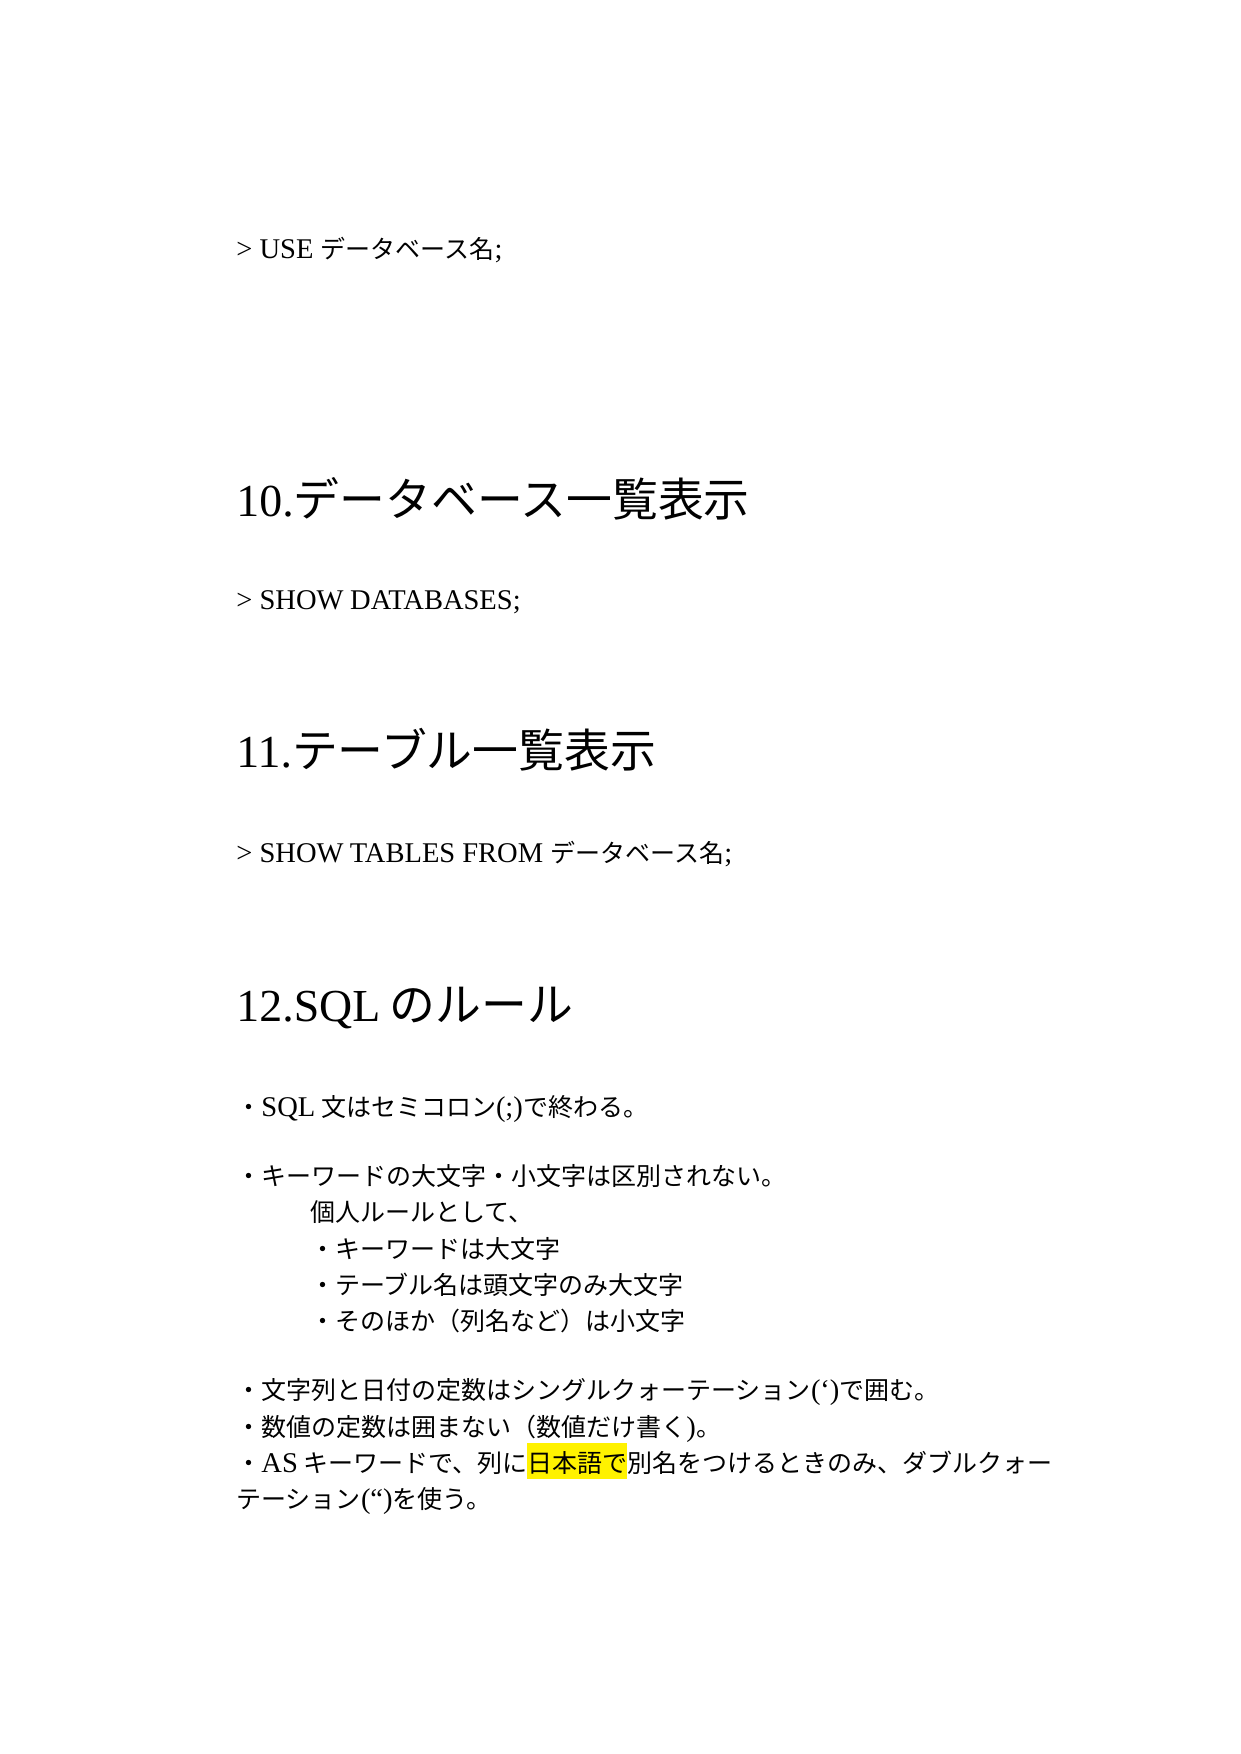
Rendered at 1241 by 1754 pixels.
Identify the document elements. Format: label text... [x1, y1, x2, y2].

text ・テーブル名は頭文字のみ大文字 [236, 1265, 1063, 1302]
text ・そのほか（列名など）は小文字 [236, 1302, 1063, 1338]
text ・SQL文はセミコロン(;)で終わる。 [236, 1087, 1063, 1124]
text ・ASキーワードで、列に日本語で別名をつけるときのみ、ダブルクォーテーション(“)を使う。 [236, 1443, 1063, 1516]
text ・数値の定数は囲まない（数値だけ書く)。 [236, 1407, 1063, 1443]
text ・キーワードの大文字・小文字は区別されない。 [236, 1157, 1063, 1193]
text 個人ルールとして、 [236, 1193, 1063, 1229]
text > SHOW DATABASES; [236, 583, 1063, 616]
text 12.SQLのルール [236, 968, 1063, 1035]
text 10.データベース一覧表示 [236, 464, 1063, 530]
text ・文字列と日付の定数はシングルクォーテーション(‘)で囲む。 [236, 1371, 1063, 1407]
text 11.テーブル一覧表示 [236, 714, 1063, 781]
text > USE データベース名; [236, 230, 1063, 266]
text > SHOW TABLES FROM データベース名; [236, 833, 1063, 870]
text ・キーワードは大文字 [236, 1229, 1063, 1265]
